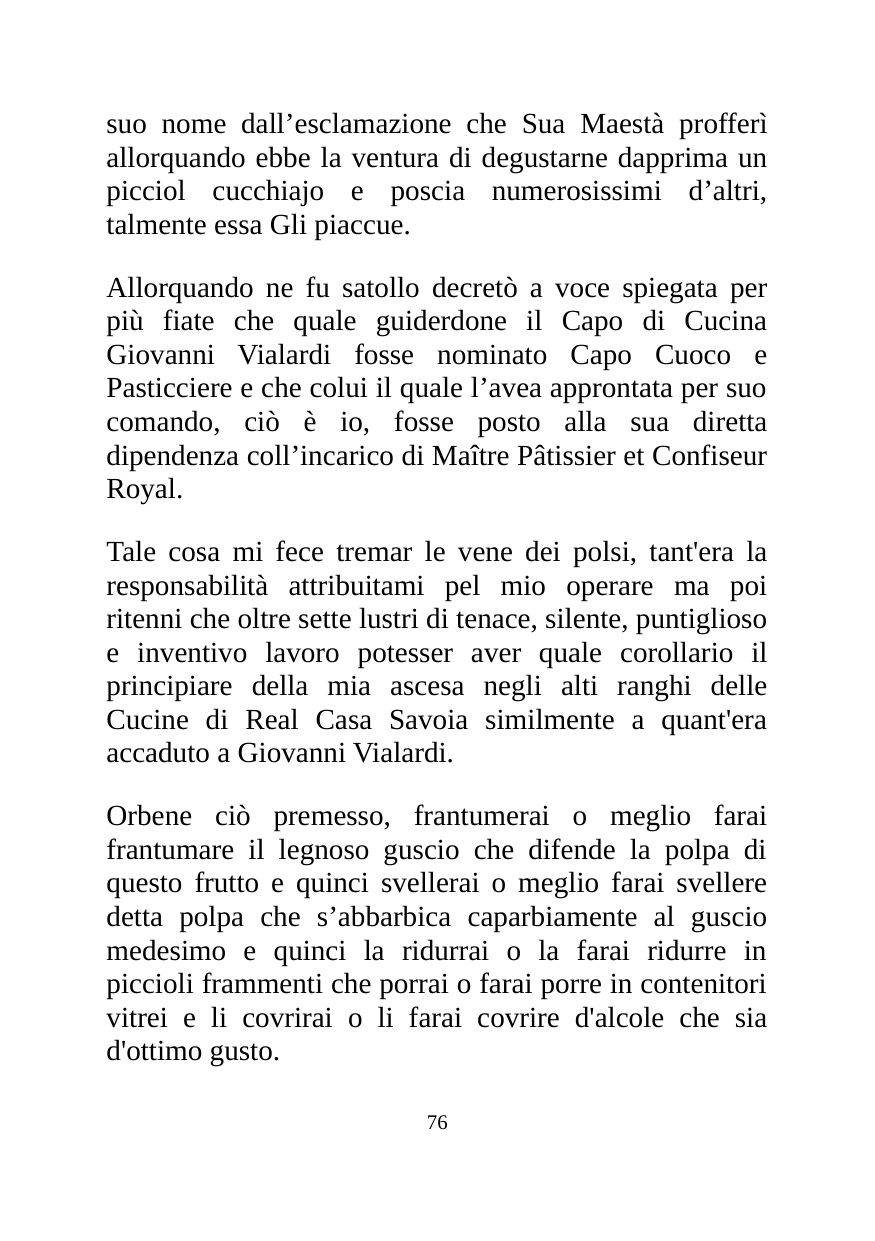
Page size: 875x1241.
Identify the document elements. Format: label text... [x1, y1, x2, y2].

text Orbene ciò premesso, frantumerai o meglio farai frantumare il legnoso guscio che difende la polpa di questo frutto e quinci svellerai o meglio farai svellere detta polpa che s’abbarbica caparbiamente al guscio medesimo e quinci la ridurrai o la farai ridurre in piccioli frammenti che porrai o farai porre in contenitori vitrei e li covrirai o li farai covrire d'alcole che sia d'ottimo gusto. [106, 798, 768, 1067]
text Allorquando ne fu satollo decretò a voce spiegata per più fiate che quale guiderdone il Capo di Cucina Giovanni Vialardi fosse nominato Capo Cuoco e Pasticciere e che colui il quale l’avea approntata per suo comando, ciò è io, fosse posto alla sua diretta dipendenza coll’incarico di Maître Pâtissier et Confiseur Royal. [106, 270, 768, 505]
text Tale cosa mi fece tremar le vene dei polsi, tant'era la responsabilità attribuitami pel mio operare ma poi ritenni che oltre sette lustri di tenace, silente, puntiglioso e inventivo lavoro potesser aver quale corollario il principiare della mia ascesa negli alti ranghi delle Cucine di Real Casa Savoia similmente a quant'era accaduto a Giovanni Vialardi. [106, 534, 768, 769]
text suo nome dall’esclamazione che Sua Maestà profferì allorquando ebbe la ventura di degustarne dapprima un picciol cucchiajo e poscia numerosissimi d’altri, talmente essa Gli piaccue. [106, 106, 768, 240]
